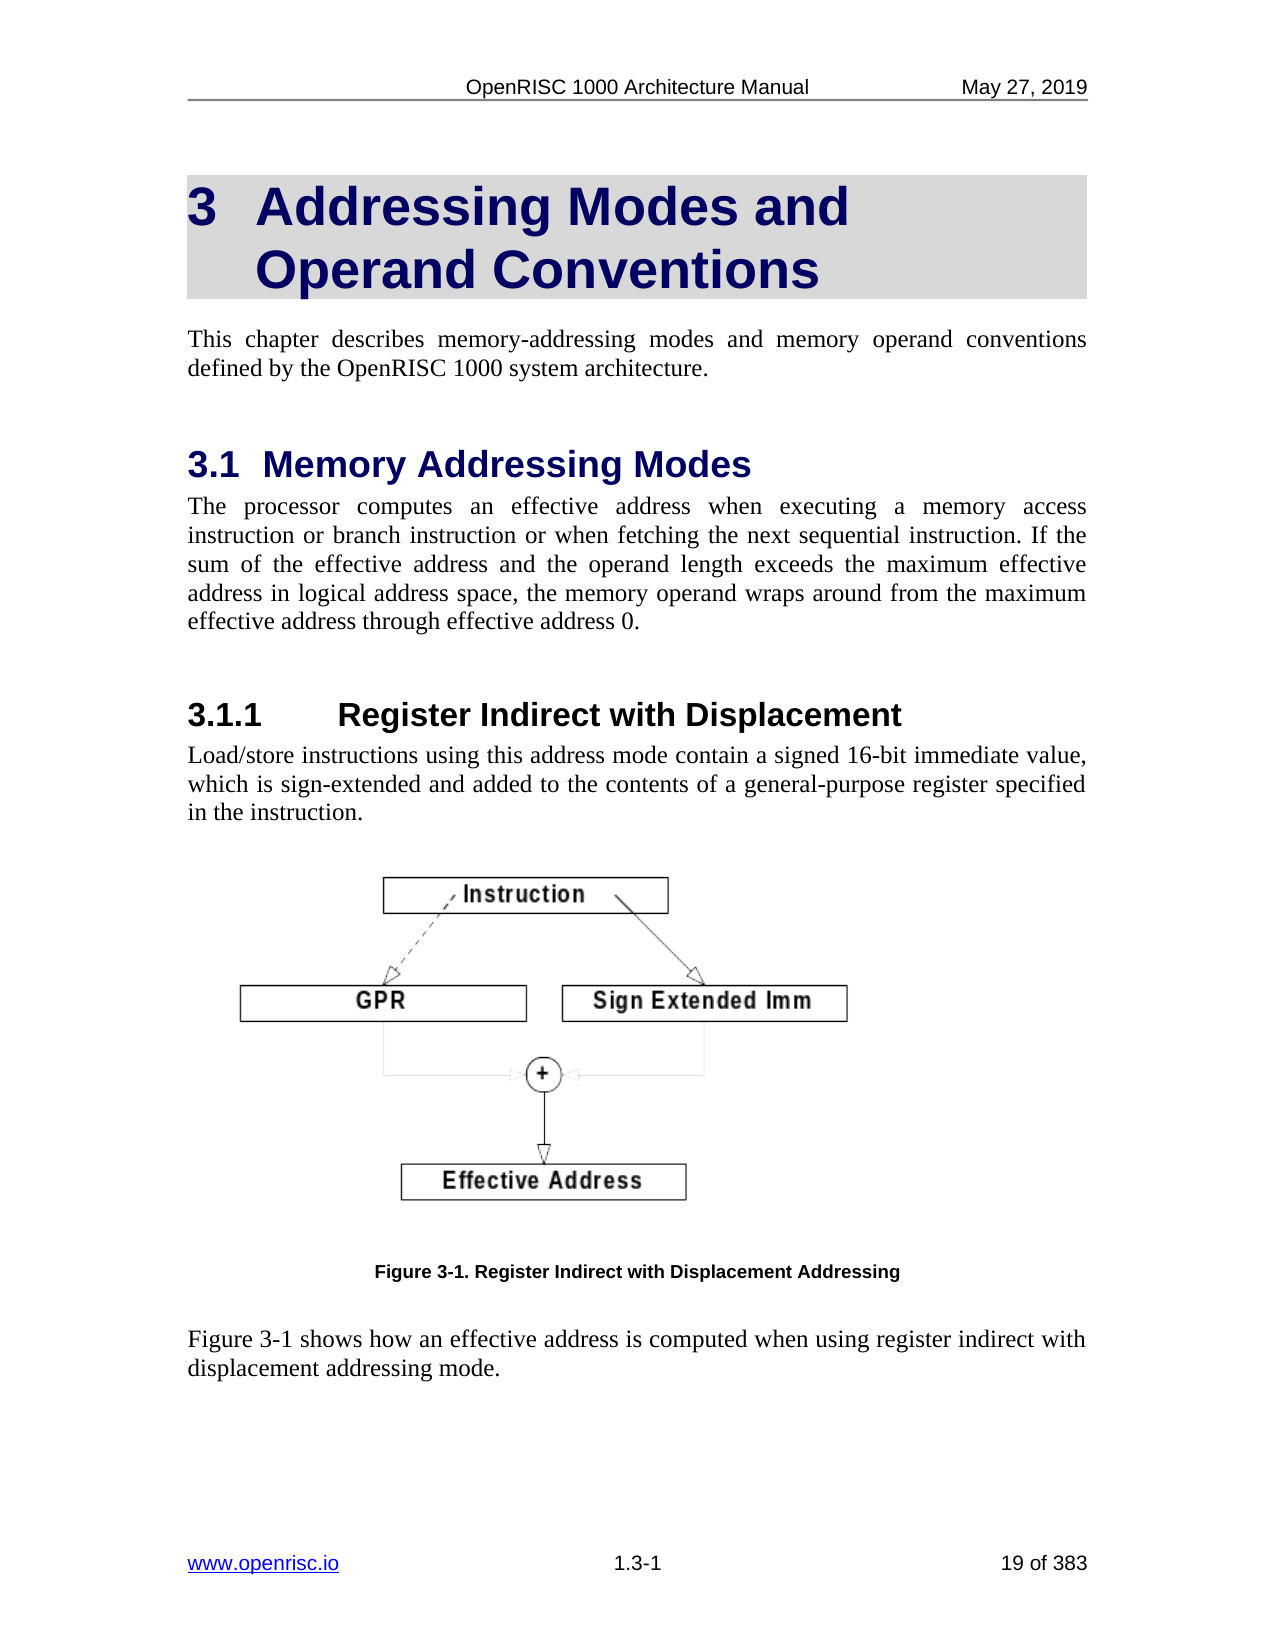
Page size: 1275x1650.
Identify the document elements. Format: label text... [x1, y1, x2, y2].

subtitle Addressing Modes and Operand Conventions [187, 175, 1087, 299]
text Load/store instructions using this address mode contain a signed 16-bit immediate value, which is sign-extended and added to the contents of a general-purpose register specified in the instruction. [187, 740, 1087, 826]
subtitle Memory Addressing Modes [187, 442, 1087, 485]
text The processor computes an effective address when executing a memory access instruction or branch instruction or when fetching the next sequential instruction. If the sum of the effective address and the operand length exceeds the maximum effective address in logical address space, the memory operand wraps around from the maximum effective address through effective address 0. [187, 491, 1087, 635]
subtitle Register Indirect with Displacement [187, 695, 1087, 734]
text 3-1 shows how an effective address is computed when using register indirect with displacement addressing mode. [187, 1324, 1087, 1381]
text This chapter describes memory-addressing modes and memory operand conventions defined by the OpenRISC 1000 system architecture. [187, 324, 1087, 382]
text Figure 3-1. Register Indirect with Displacement Addressing [187, 1261, 1087, 1283]
